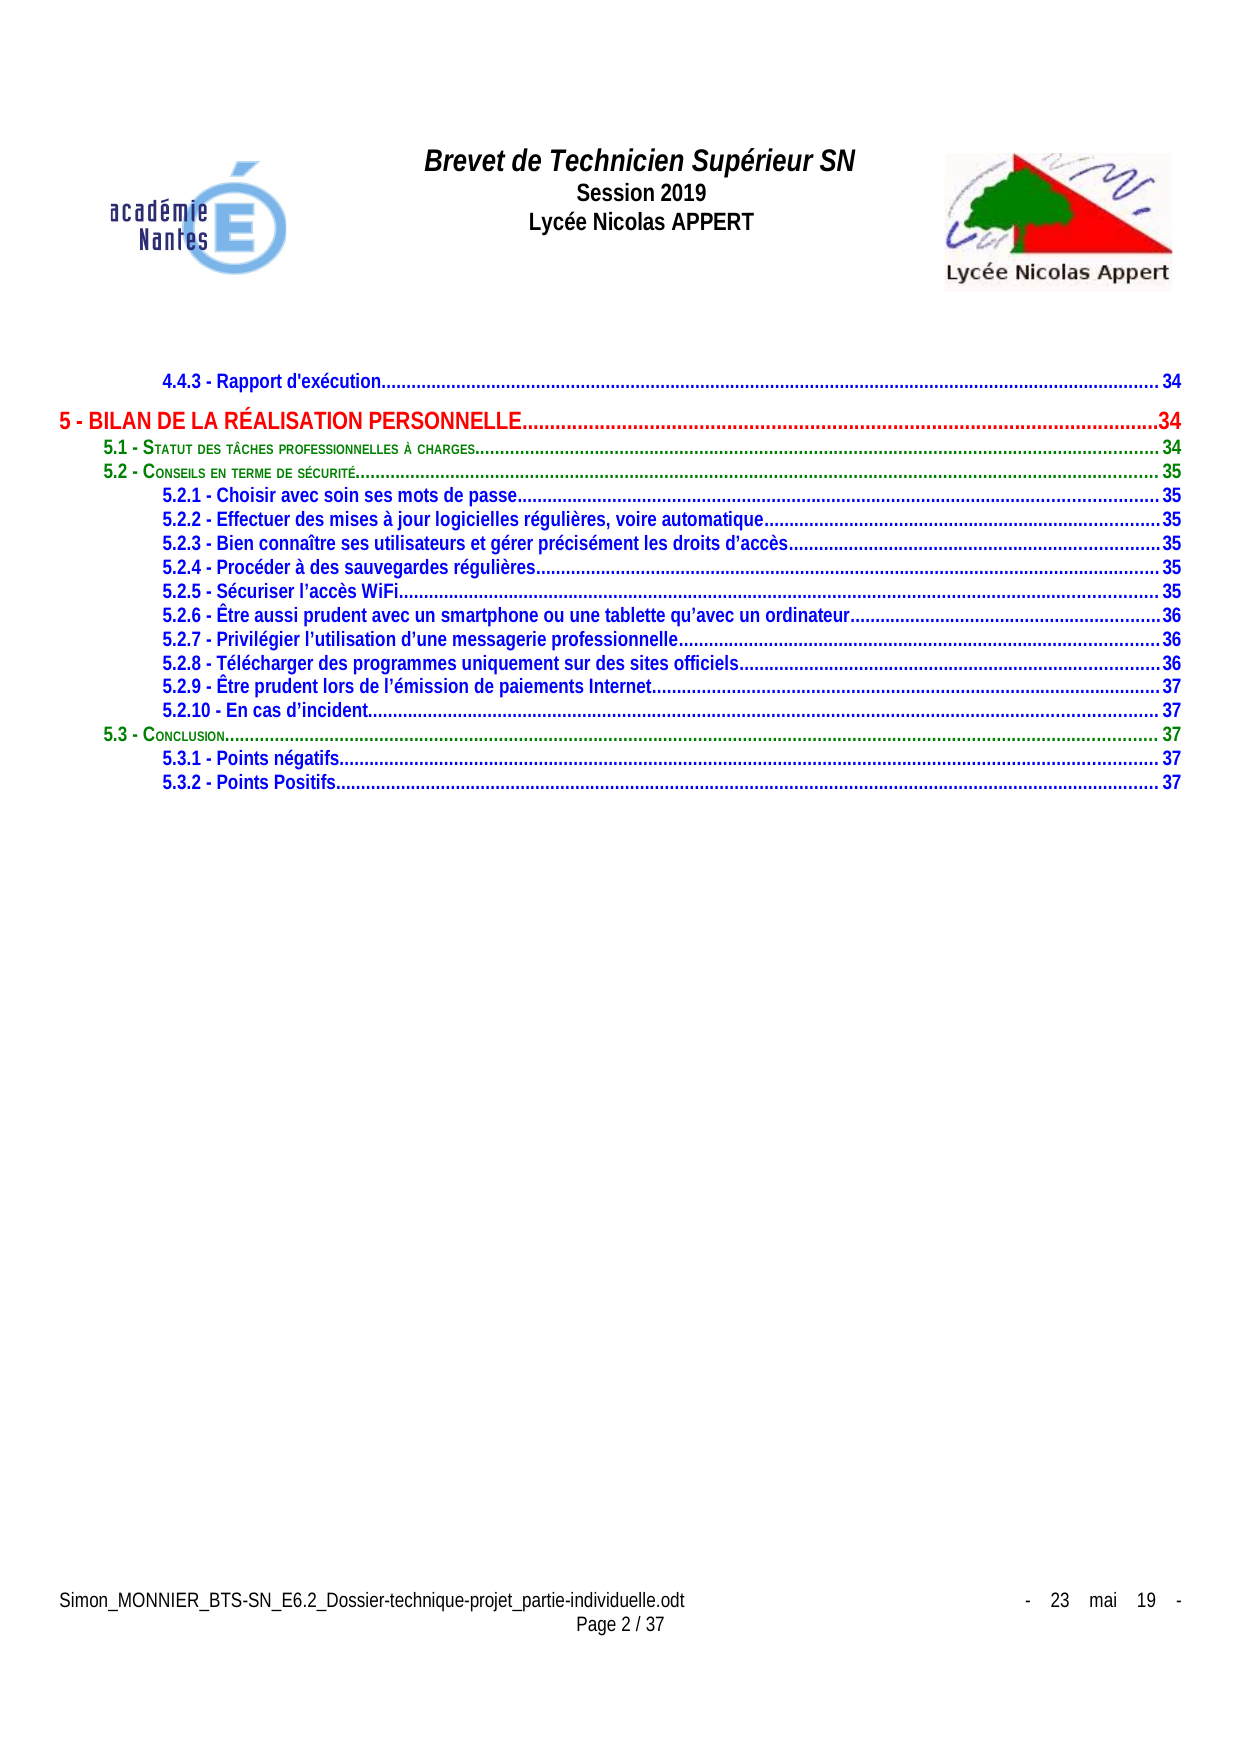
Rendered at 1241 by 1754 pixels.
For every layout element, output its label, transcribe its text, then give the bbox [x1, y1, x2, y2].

text 5.2.9 - Être prudent lors de l’émission de paiements Internet 37 [162, 674, 1181, 698]
text 5.3 - Conclusion 37 [103, 722, 1181, 746]
picture [110, 161, 287, 275]
text 5.2.6 - Être aussi prudent avec un smartphone ou une tablette qu’avec un ordinateur 36 [162, 603, 1181, 627]
text 5.2.7 - Privilégier l’utilisation d’une messagerie professionnelle 36 [162, 627, 1181, 651]
text 5.2.4 - Procéder à des sauvegardes régulières 35 [162, 555, 1181, 579]
text 5.2.5 - Sécuriser l’accès WiFi 35 [162, 579, 1181, 603]
text 5.2 - Conseils en terme de sécurité 35 [103, 459, 1181, 483]
picture [944, 153, 1173, 292]
text 5.2.3 - Bien connaître ses utilisateurs et gérer précisément les droits d’accès 35 [162, 531, 1181, 555]
text 5.2.8 - Télécharger des programmes uniquement sur des sites officiels 36 [162, 651, 1181, 674]
text 5 - Bilan de la réalisation personnelle 34 [59, 406, 1181, 435]
text 5.2.2 - Effectuer des mises à jour logicielles régulières, voire automatique 35 [162, 507, 1181, 531]
text 5.3.1 - Points négatifs 37 [162, 746, 1181, 770]
text 4.4.3 - Rapport d'exécution 34 [162, 369, 1181, 393]
text 5.1 - Statut des tâches professionnelles à charges 34 [103, 435, 1181, 459]
text 5.3.2 - Points Positifs 37 [162, 770, 1181, 794]
text 5.2.1 - Choisir avec soin ses mots de passe 35 [162, 483, 1181, 507]
text 5.2.10 - En cas d’incident 37 [162, 698, 1181, 722]
